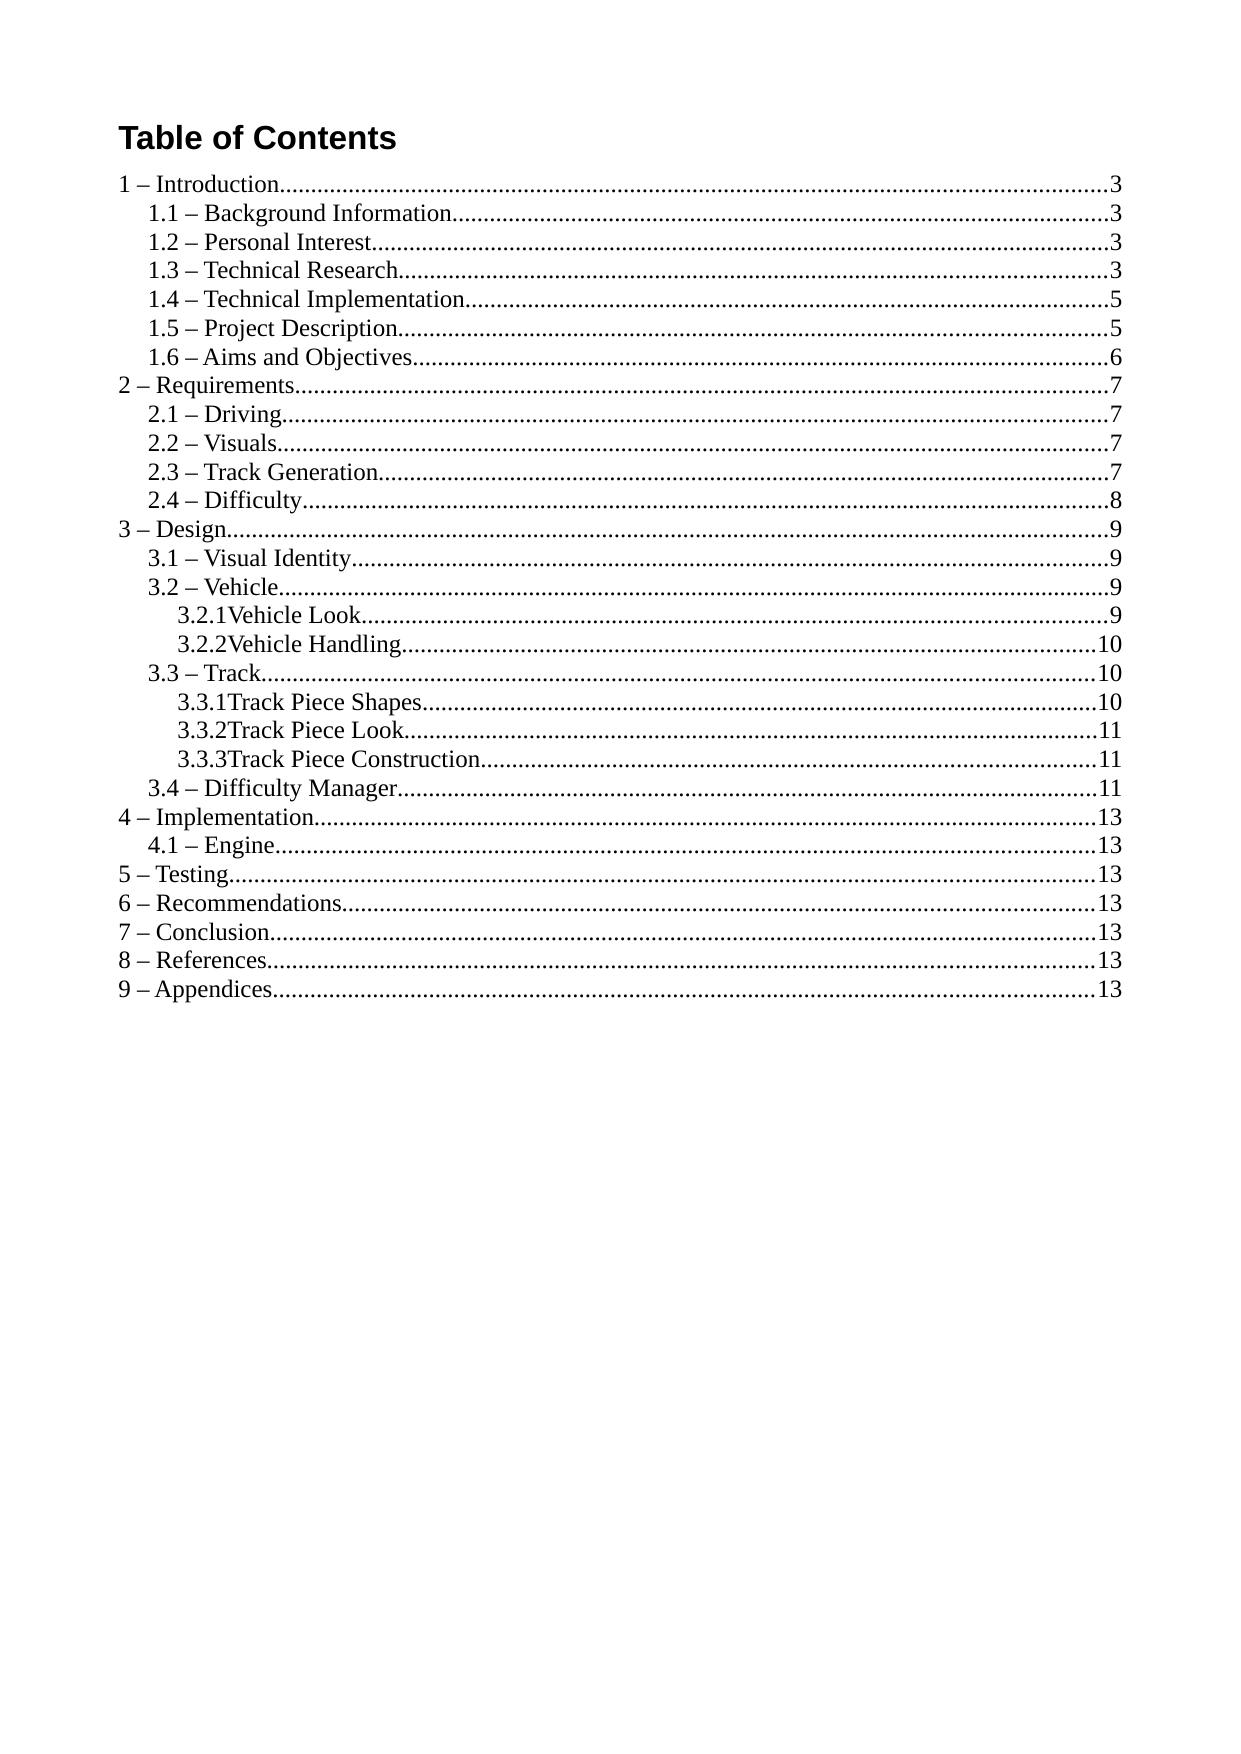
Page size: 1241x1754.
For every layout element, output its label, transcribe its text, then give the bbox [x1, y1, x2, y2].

text 5 – Testing 13 [118, 859, 1122, 888]
text 3.2.1Vehicle Look 9 [177, 600, 1122, 629]
text 3.2 – Vehicle 9 [148, 572, 1122, 600]
text 3.4 – Difficulty Manager 11 [148, 773, 1122, 802]
text 3.3.2Track Piece Look 11 [177, 715, 1122, 744]
text 1.1 – Background Information 3 [148, 198, 1122, 227]
text 2.4 – Difficulty 8 [148, 485, 1122, 514]
text 7 – Conclusion 13 [118, 917, 1122, 945]
text 8 – References 13 [118, 945, 1122, 974]
text 1.6 – Aims and Objectives 6 [148, 342, 1122, 370]
text 3.2.2Vehicle Handling 10 [177, 629, 1122, 658]
text 2.3 – Track Generation 7 [148, 457, 1122, 485]
text 2.2 – Visuals 7 [148, 428, 1122, 457]
text 2.1 – Driving 7 [148, 399, 1122, 428]
text 3.1 – Visual Identity 9 [148, 543, 1122, 572]
text 3.3.3Track Piece Construction 11 [177, 744, 1122, 773]
text 1.4 – Technical Implementation 5 [148, 284, 1122, 313]
text 4 – Implementation 13 [118, 802, 1122, 830]
text 6 – Recommendations 13 [118, 888, 1122, 917]
text 4.1 – Engine 13 [148, 830, 1122, 859]
text 3 – Design 9 [118, 514, 1122, 543]
text 2 – Requirements 7 [118, 370, 1122, 399]
text 3.3.1Track Piece Shapes 10 [177, 687, 1122, 715]
text 1.5 – Project Description 5 [148, 313, 1122, 342]
text 3.3 – Track 10 [148, 658, 1122, 687]
text 1 – Introduction 3 [118, 169, 1122, 198]
text 9 – Appendices 13 [118, 974, 1122, 1003]
text 1.2 – Personal Interest 3 [148, 227, 1122, 255]
subtitle Table of Contents [118, 118, 1122, 157]
text 1.3 – Technical Research 3 [148, 255, 1122, 284]
